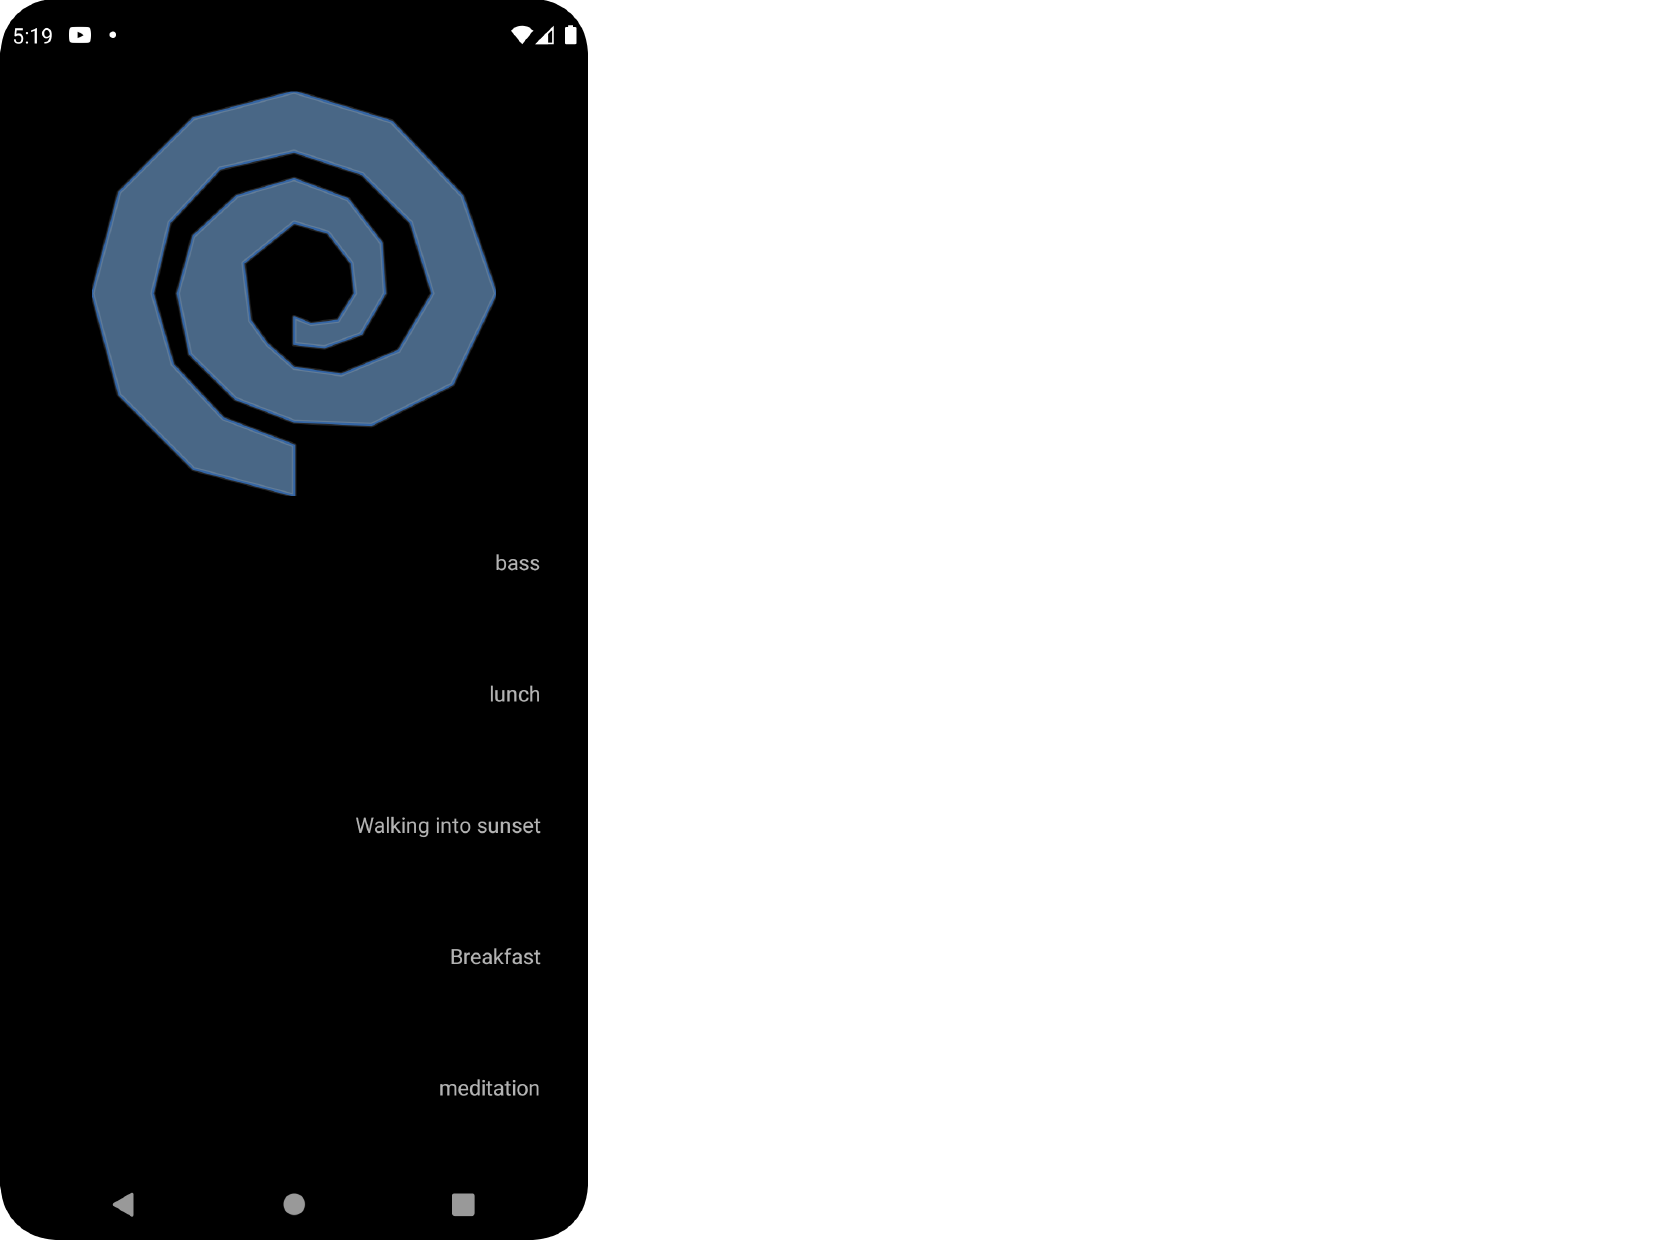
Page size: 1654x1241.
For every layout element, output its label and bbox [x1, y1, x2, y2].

picture [0, 0, 588, 1240]
